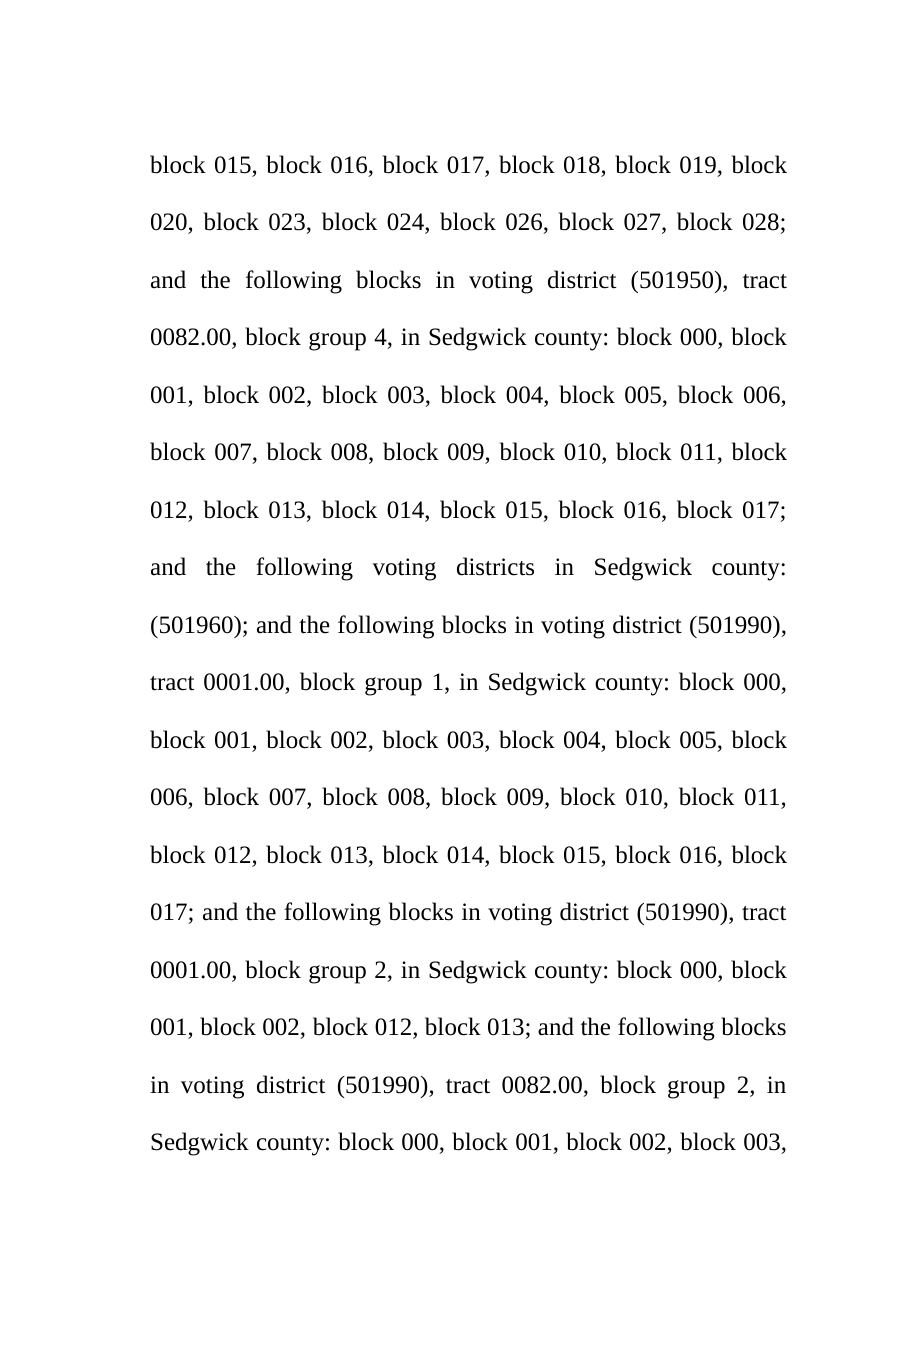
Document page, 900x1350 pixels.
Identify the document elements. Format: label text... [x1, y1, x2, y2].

text block 015, block 016, block 017, block 018, block 019, block 020, block 023, block 024, block 026, block 027, block 028; and the following blocks in voting district (501950), tract 0082.00, block group 4, in Sedgwick county: block 000, block 001, block 002, block 003, block 004, block 005, block 006, block 007, block 008, block 009, block 010, block 011, block 012, block 013, block 014, block 015, block 016, block 017; and the following voting districts in Sedgwick county: (501960); and the following blocks in voting district (501990), tract 0001.00, block group 1, in Sedgwick county: block 000, block 001, block 002, block 003, block 004, block 005, block 006, block 007, block 008, block 009, block 010, block 011, block 012, block 013, block 014, block 015, block 016, block 017; and the following blocks in voting district (501990), tract 0001.00, block group 2, in Sedgwick county: block 000, block 001, block 002, block 012, block 013; and the following blocks in voting district (501990), tract 0082.00, block group 2, in Sedgwick county: block 000, block 001, block 002, block 003, [150, 150, 787, 1156]
